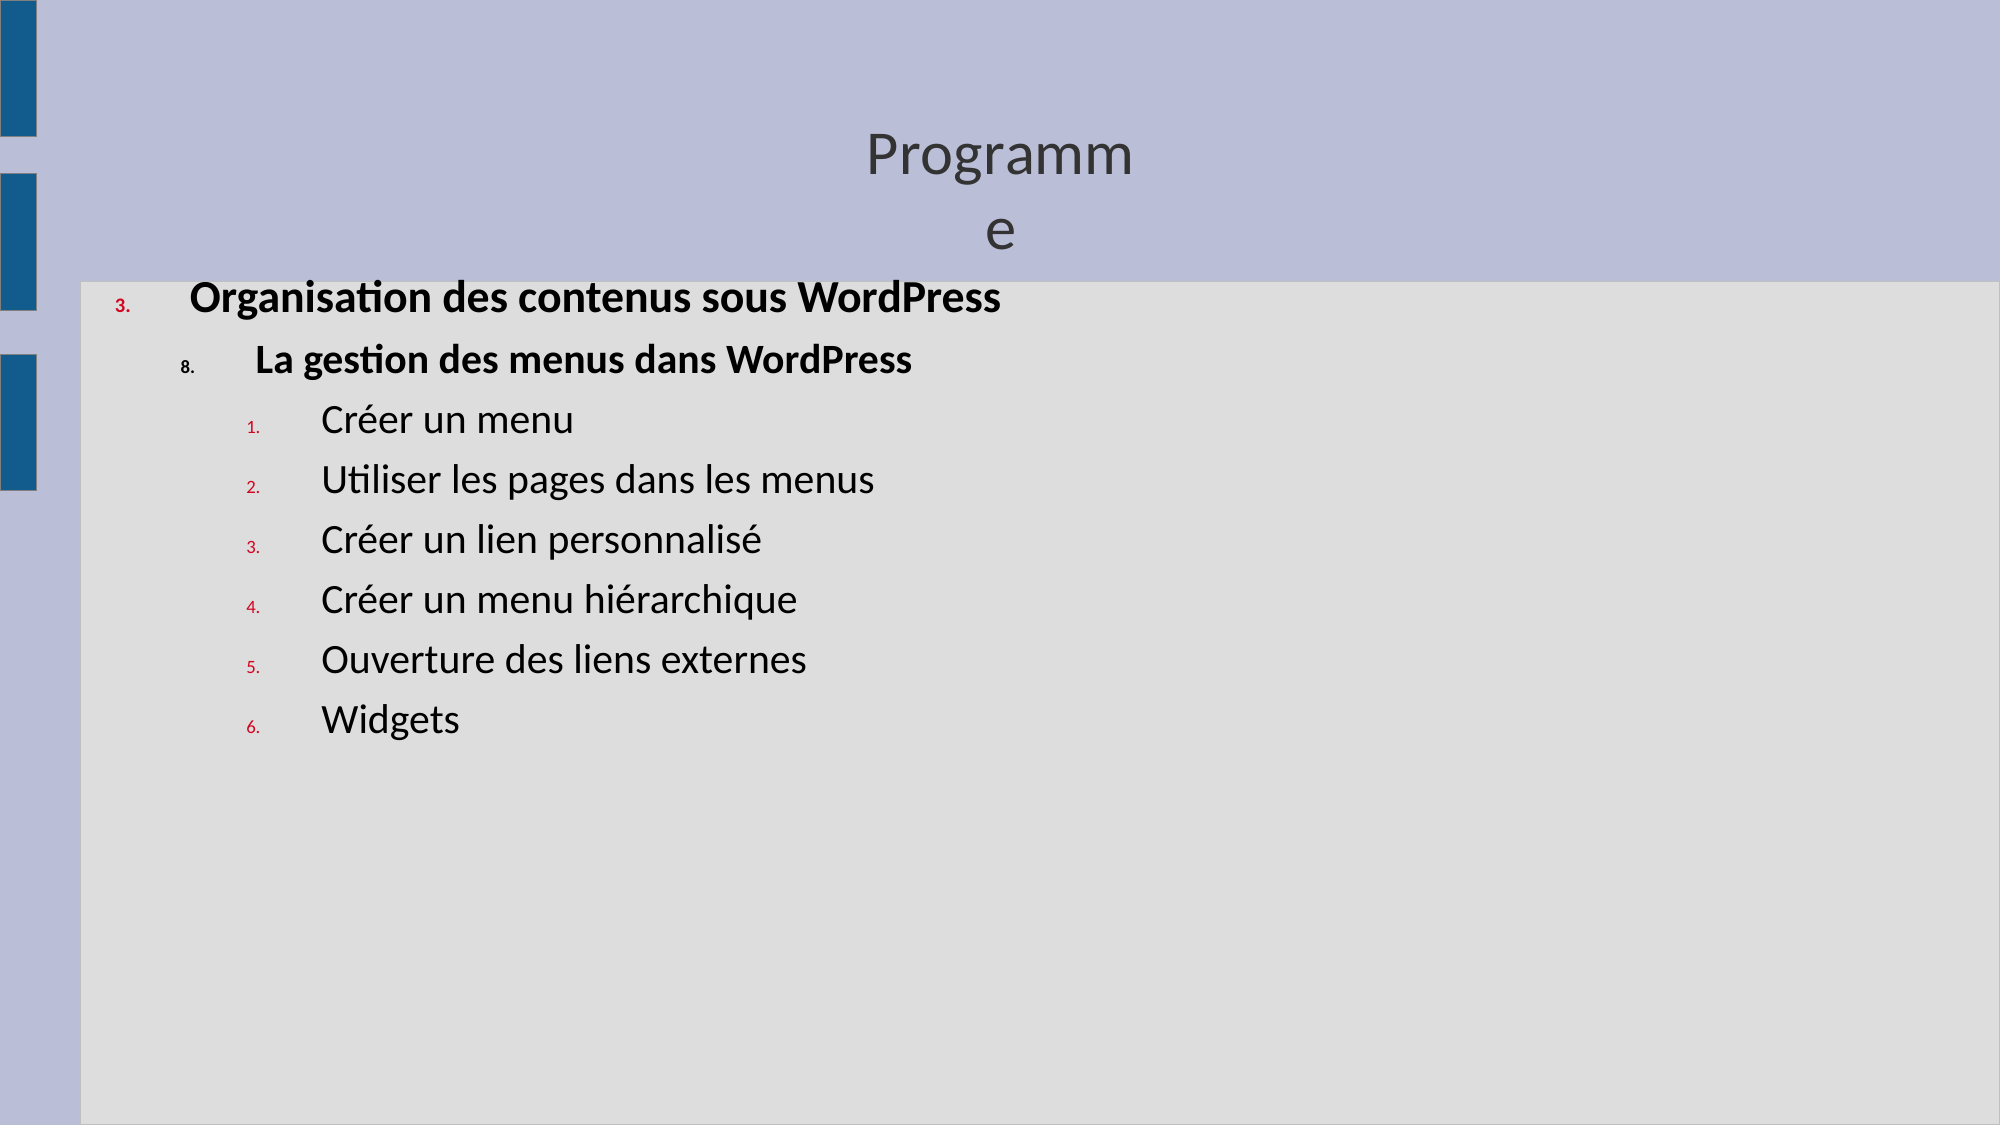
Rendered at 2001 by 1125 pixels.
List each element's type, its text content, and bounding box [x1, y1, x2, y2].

text_box Organisation des contenus sous WordPress La gestion des menus dans WordPress Créer un menu Utiliser les pages dans les menus Créer un lien personnalisé Créer un menu hiérarchique Ouverture des liens externes Widgets [112, 254, 1006, 743]
title Programme [849, 109, 1151, 300]
